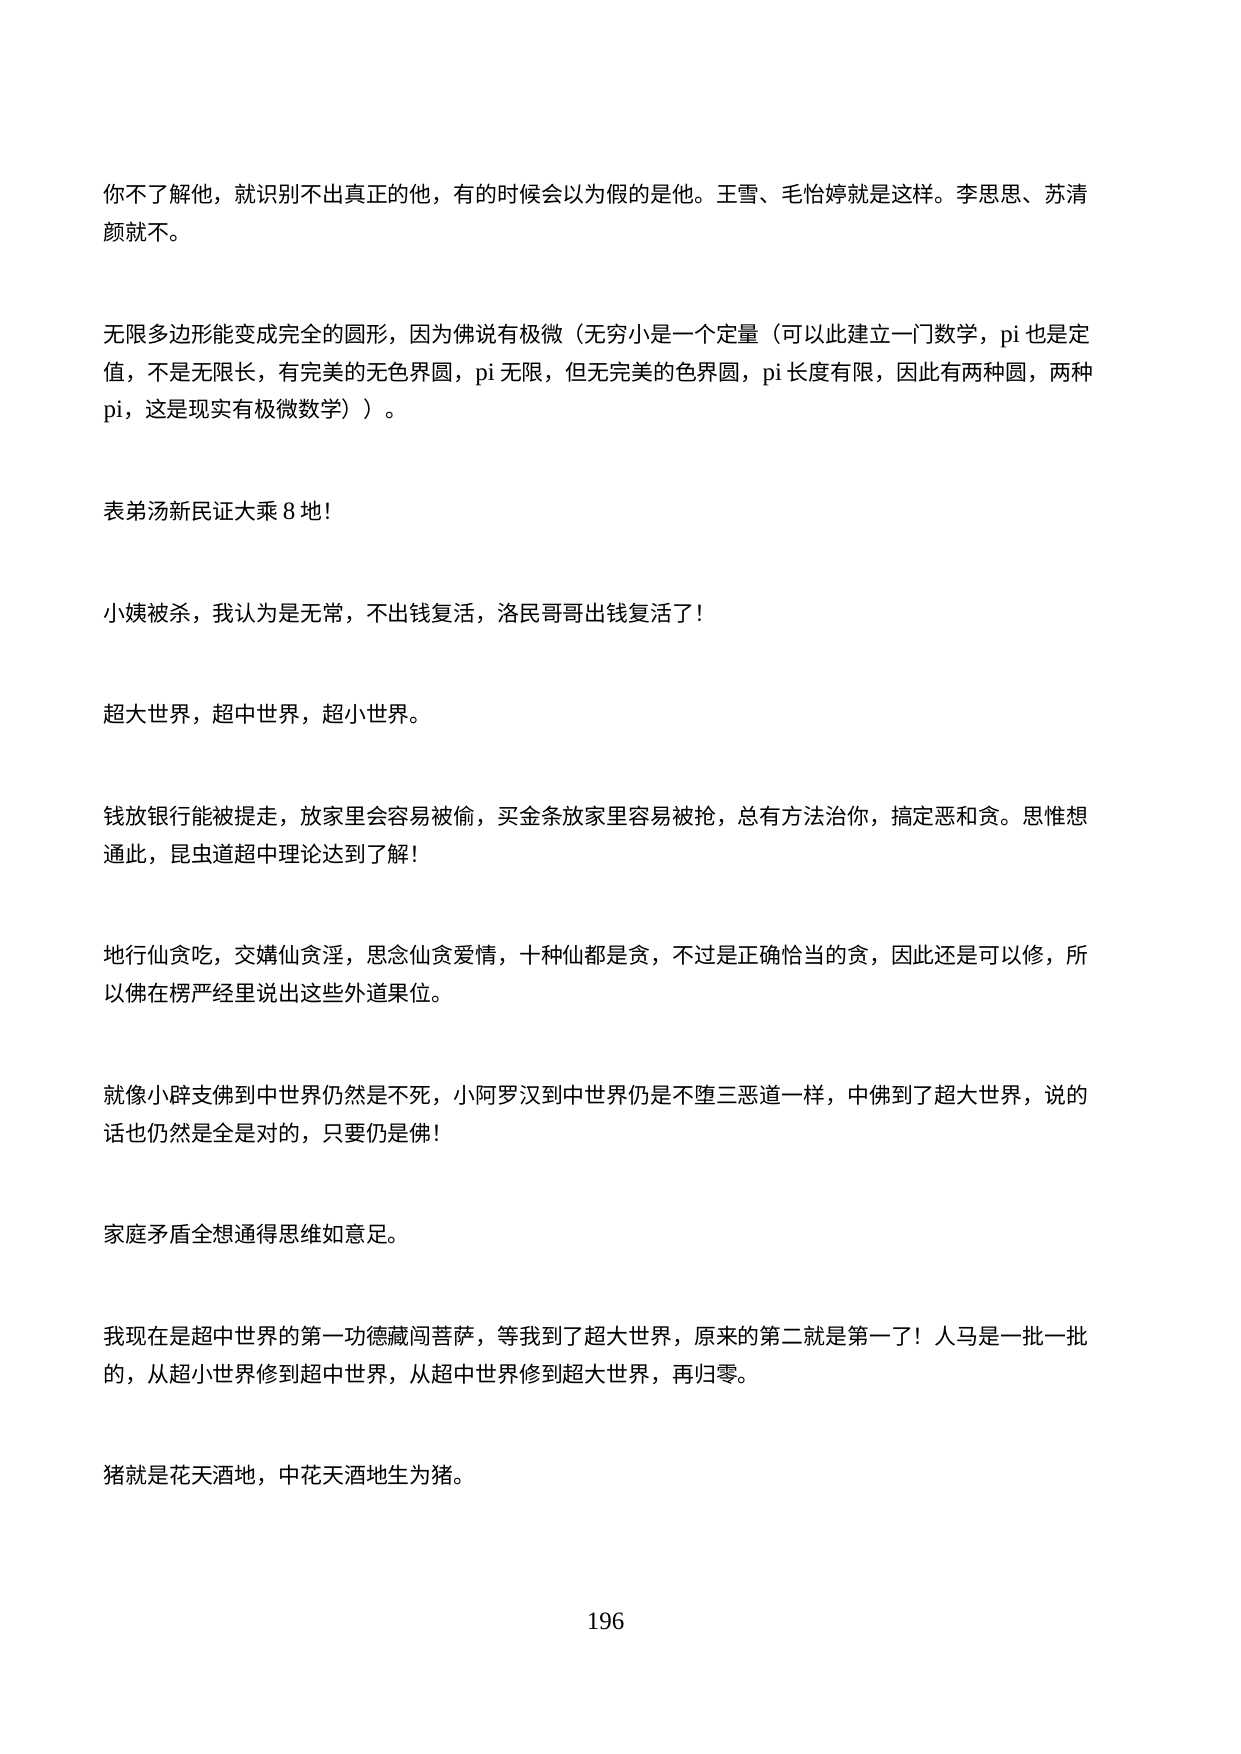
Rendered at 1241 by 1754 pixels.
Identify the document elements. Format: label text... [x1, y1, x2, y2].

text 家庭矛盾全想通得思维如意足。 [103, 1217, 1107, 1249]
text 表弟汤新民证大乘8地！ [103, 494, 1107, 526]
text 地行仙贪吃，交媾仙贪淫，思念仙贪爱情，十种仙都是贪，不过是正确恰当的贪，因此还是可以修，所以佛在楞严经里说出这些外道果位。 [103, 938, 1107, 1008]
text 钱放银行能被提走，放家里会容易被偷，买金条放家里容易被抢，总有方法治你，搞定恶和贪。思惟想通此，昆虫道超中理论达到了解！ [103, 799, 1107, 868]
text 超大世界，超中世界，超小世界。 [103, 697, 1107, 729]
text 小姨被杀，我认为是无常，不出钱复活，洛民哥哥出钱复活了！ [103, 596, 1107, 627]
text 我现在是超中世界的第一功德藏闯菩萨，等我到了超大世界，原来的第二就是第一了！人马是一批一批的，从超小世界修到超中世界，从超中世界修到超大世界，再归零。 [103, 1319, 1107, 1388]
text 猪就是花天酒地，中花天酒地生为猪。 [103, 1458, 1107, 1490]
text 无限多边形能变成完全的圆形，因为佛说有极微（无穷小是一个定量（可以此建立一门数学，pi也是定值，不是无限长，有完美的无色界圆，pi无限，但无完美的色界圆，pi长度有限，因此有两种圆，两种pi，这是现实有极微数学））。 [103, 317, 1107, 424]
text 就像小辟支佛到中世界仍然是不死，小阿罗汉到中世界仍是不堕三恶道一样，中佛到了超大世界，说的话也仍然是全是对的，只要仍是佛！ [103, 1078, 1107, 1147]
text 你不了解他，就识别不出真正的他，有的时候会以为假的是他。王雪、毛怡婷就是这样。李思思、苏清颜就不。 [103, 177, 1107, 247]
